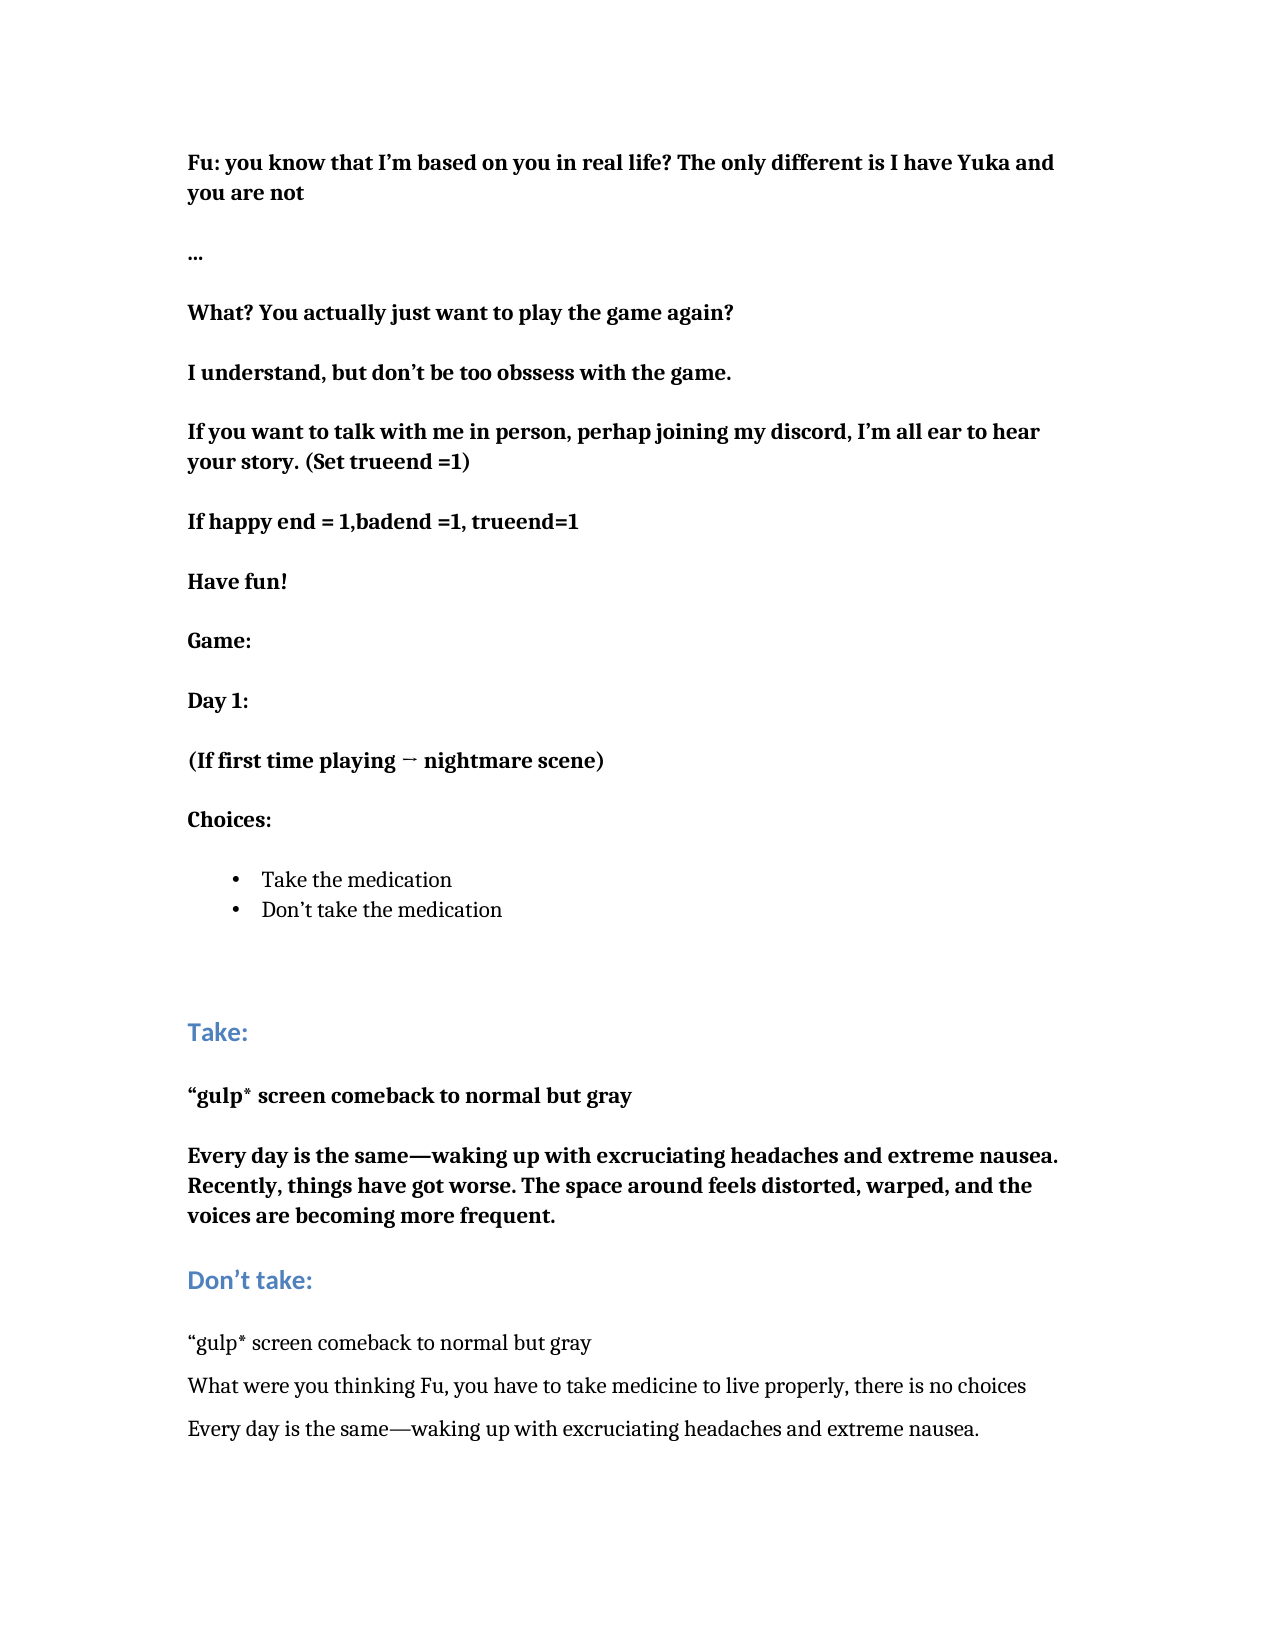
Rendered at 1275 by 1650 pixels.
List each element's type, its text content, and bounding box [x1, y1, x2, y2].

subtitle Don’t take: [187, 1263, 1087, 1296]
text What were you thinking Fu, you have to take medicine to live properly, there is no choices [187, 1373, 1087, 1399]
text Every day is the same—waking up with excruciating headaches and extreme nausea. Recently, things have got worse. The space around feels distorted, warped, and the voices are becoming more frequent. [187, 1143, 1087, 1229]
text Every day is the same—waking up with excruciating headaches and extreme nausea. [187, 1416, 1087, 1442]
text “gulp* screen comeback to normal but gray [187, 1083, 1087, 1109]
subtitle Take: [187, 1016, 1087, 1049]
text Day 1: [187, 688, 1087, 714]
text ... [187, 240, 1087, 266]
text What? You actually just want to play the game again? [187, 299, 1087, 326]
text Fu: you know that I’m based on you in real life? The only different is I have Yuka and you are not [187, 150, 1087, 207]
text Game: [187, 628, 1087, 654]
text I understand, but don’t be too obssess with the game. [187, 359, 1087, 386]
text Have fun! [187, 568, 1087, 595]
list Take the medication [232, 867, 1087, 893]
text If you want to talk with me in person, perhap joining my discord, I’m all ear to hear your story. (Set trueend =1) [187, 419, 1087, 476]
text If happy end = 1,badend =1, trueend=1 [187, 509, 1087, 535]
text (If first time playing → nightmare scene) [187, 748, 1087, 774]
list Don’t take the medication [232, 897, 1087, 923]
text “gulp* screen comeback to normal but gray [187, 1330, 1087, 1357]
text Choices: [187, 807, 1087, 834]
